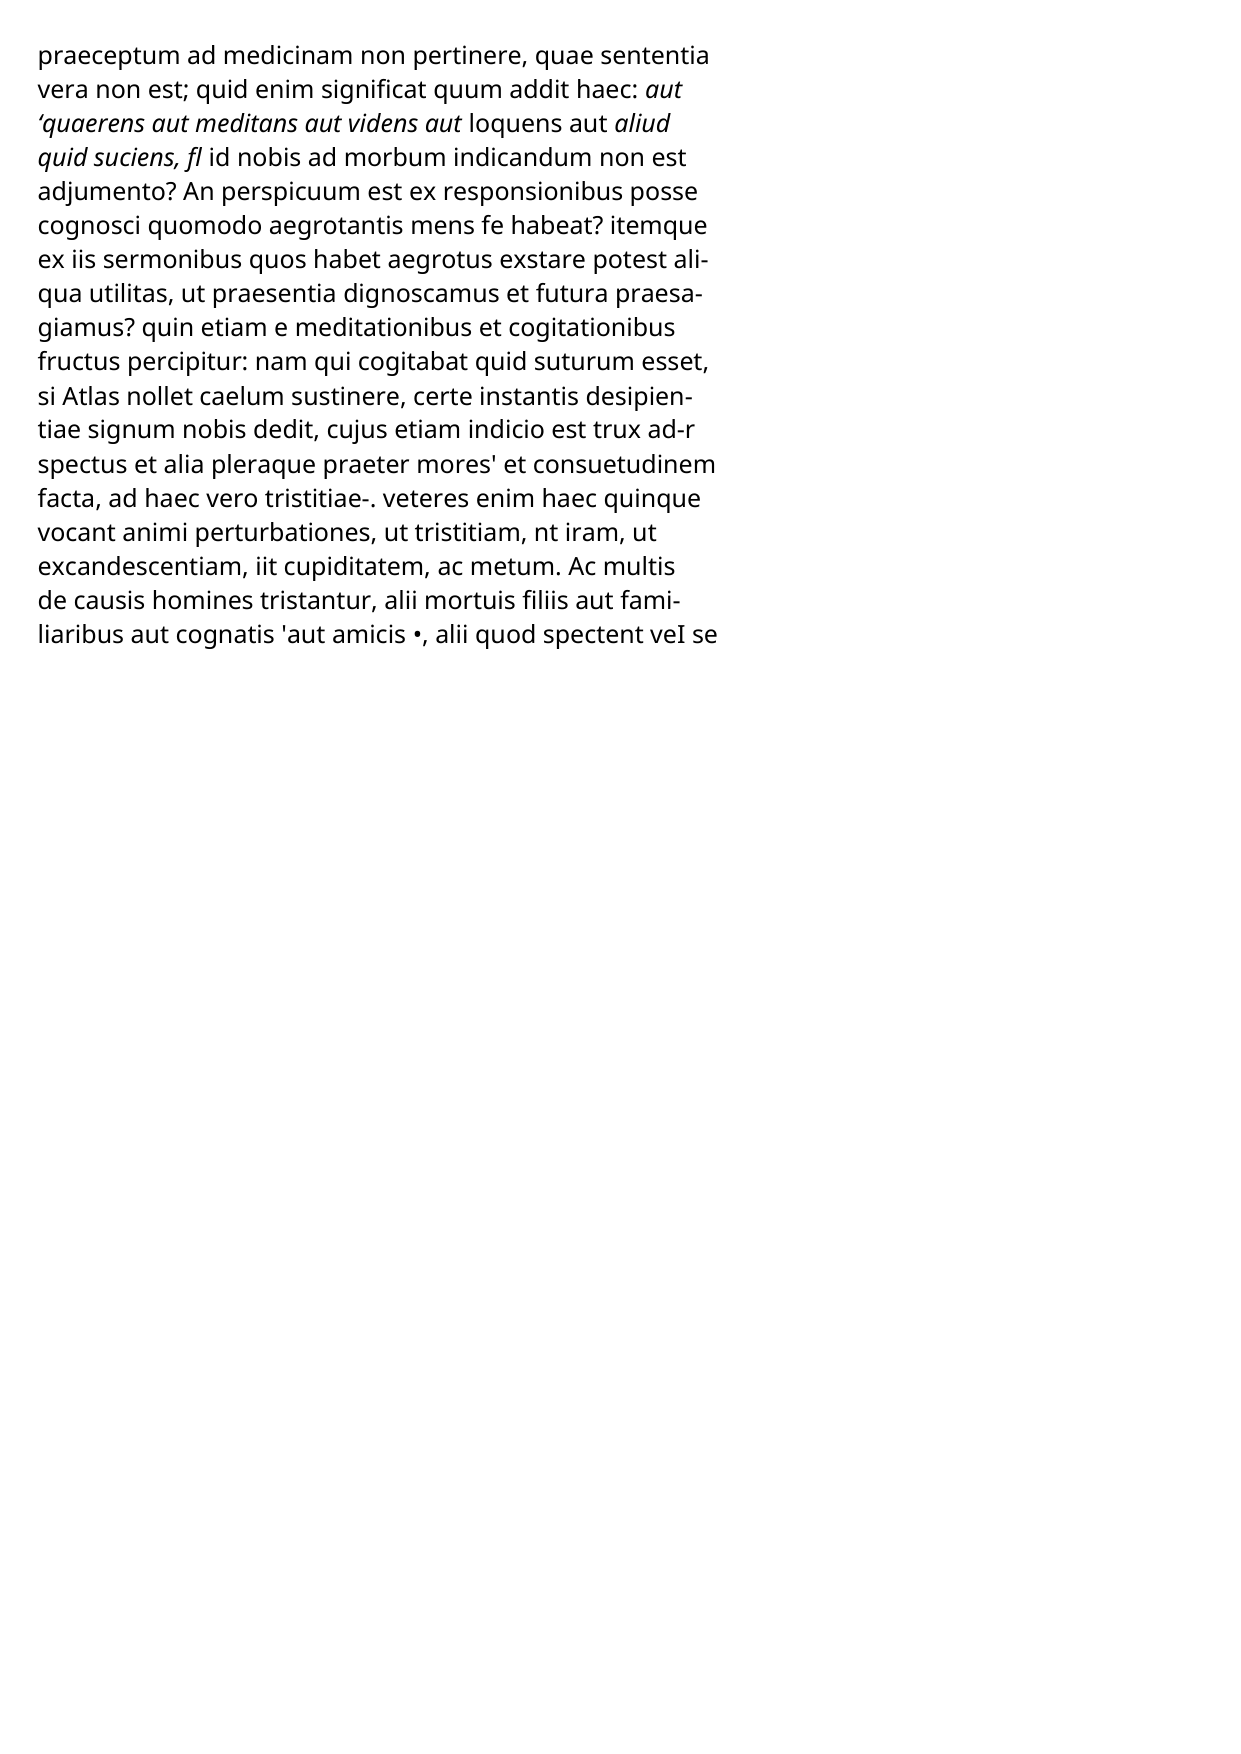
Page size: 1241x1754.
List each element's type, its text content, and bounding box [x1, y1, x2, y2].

text praeceptum ad medicinam non pertinere, quae sententia vera non est; quid enim significat quum addit haec: aut ‘quaerens aut meditans aut videns aut loquens aut aliud quid suciens, fl id nobis ad morbum indicandum non est adjumento? An perspicuum est ex responsionibus posse cognosci quomodo aegrotantis mens fe habeat? itemque ex iis sermonibus quos habet aegrotus exstare potest ali- qua utilitas, ut praesentia dignoscamus et futura praesa- giamus? quin etiam e meditationibus et cogitationibus fructus percipitur: nam qui cogitabat quid suturum esset, si Atlas nollet caelum sustinere, certe instantis desipien- tiae signum nobis dedit, cujus etiam indicio est trux ad-r spectus et alia pleraque praeter mores' et consuetudinem facta, ad haec vero tristitiae-. veteres enim haec quinque vocant animi perturbationes, ut tristitiam, nt iram, ut excandescentiam, iit cupiditatem, ac metum. Ac multis de causis homines tristantur, alii mortuis filiis aut fami- liaribus aut cognatis 'aut amicis •, alii quod spectent veI se [37, 37, 1203, 651]
